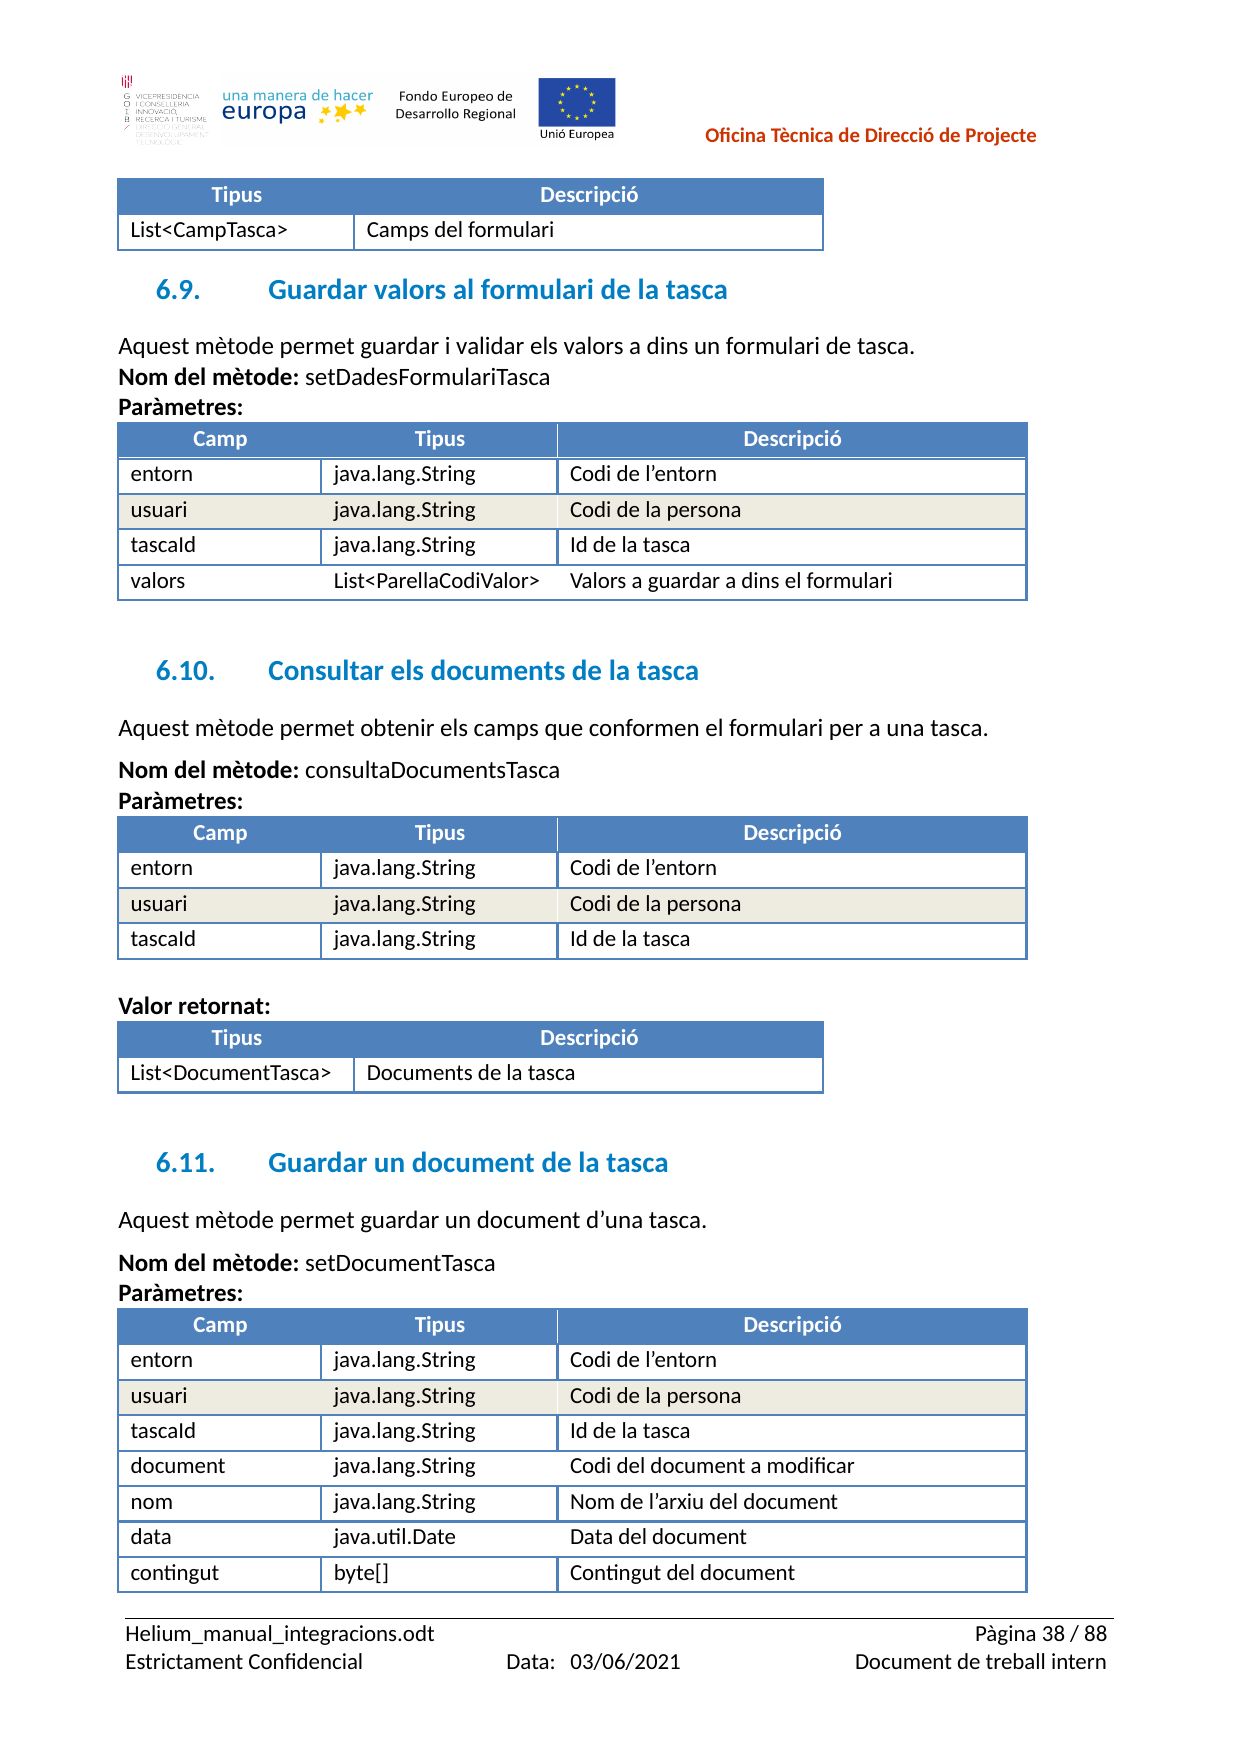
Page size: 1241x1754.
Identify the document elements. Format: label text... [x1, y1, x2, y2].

table_header Tipus [321, 1310, 557, 1343]
table_cell Codi de l’entorn [559, 853, 1025, 887]
table_cell java.lang.String [322, 1416, 556, 1449]
table_header Descripció [354, 1023, 822, 1056]
table_cell Codi de l’entorn [559, 1345, 1025, 1379]
subtitle Guardar un document de la tasca [156, 1144, 1122, 1180]
table_cell entorn [119, 460, 320, 493]
table_header Descripció [354, 180, 822, 213]
text Aquest mètode permet obtenir els camps que conformen el formulari per a una tasca. [118, 712, 1122, 742]
subtitle Consultar els documents de la tasca [156, 652, 1122, 688]
table_cell java.util.Date [321, 1523, 557, 1556]
table_cell byte[] [322, 1558, 556, 1591]
table_cell Codi de la persona [558, 889, 1025, 922]
table_cell contingut [119, 1558, 320, 1591]
table_header Camp [119, 1310, 321, 1343]
table_cell Codi de la persona [558, 1381, 1025, 1414]
table_header Descripció [558, 818, 1025, 851]
table_cell Valors a guardar a dins el formulari [558, 566, 1025, 599]
table_cell java.lang.String [322, 530, 556, 564]
picture [219, 73, 621, 147]
table_header Tipus [321, 424, 557, 457]
text Nom del mètode: setDocumentTasca Paràmetres: [118, 1247, 1122, 1308]
table_cell nom [119, 1487, 320, 1520]
text Aquest mètode permet guardar un document d’una tasca. [118, 1204, 1122, 1234]
table_cell tascaId [119, 530, 320, 564]
table_cell tascaId [119, 1416, 320, 1449]
table_cell Id de la tasca [559, 924, 1025, 957]
table_cell java.lang.String [322, 924, 556, 957]
table_cell java.lang.String [321, 1452, 557, 1485]
table_header Tipus [321, 818, 557, 851]
table_cell java.lang.String [321, 495, 557, 528]
text Valor retornat: [118, 990, 1122, 1021]
table_cell Codi de l’entorn [559, 460, 1025, 493]
table_cell Codi del document a modificar [558, 1452, 1025, 1485]
table_cell java.lang.String [321, 889, 557, 922]
text Aquest mètode permet guardar i validar els valors a dins un formulari de tasca. [118, 331, 1122, 361]
table_header Tipus [119, 1023, 354, 1056]
picture [118, 73, 213, 147]
table_cell Id de la tasca [559, 1416, 1025, 1449]
table_cell data [119, 1523, 321, 1556]
table_cell java.lang.String [322, 1487, 556, 1520]
table_cell Nom de l’arxiu del document [559, 1487, 1025, 1520]
table_cell Documents de la tasca [355, 1058, 822, 1091]
table_cell usuari [119, 1381, 321, 1414]
table_cell valors [119, 566, 321, 599]
table_cell List<CampTasca> [119, 215, 353, 248]
table_cell Camps del formulari [355, 215, 822, 248]
table_header Descripció [558, 424, 1025, 457]
table_header Descripció [558, 1310, 1025, 1343]
text Paràmetres: [118, 392, 1122, 422]
table_cell usuari [119, 889, 321, 922]
table_cell List<DocumentTasca> [119, 1058, 353, 1091]
table_cell List<ParellaCodiValor> [321, 566, 557, 599]
text Nom del mètode: consultaDocumentsTasca Paràmetres: [118, 755, 1122, 816]
table_cell document [119, 1452, 321, 1485]
table_cell Id de la tasca [559, 530, 1025, 564]
subtitle Guardar valors al formulari de la tasca [156, 271, 1122, 307]
table_cell java.lang.String [321, 1381, 557, 1414]
table_cell tascaId [119, 924, 320, 957]
table_cell Contingut del document [559, 1558, 1025, 1591]
text Nom del mètode: setDadesFormulariTasca [118, 361, 1122, 392]
table_cell usuari [119, 495, 321, 528]
table_cell entorn [119, 853, 320, 887]
table_cell java.lang.String [322, 460, 556, 493]
table_header Tipus [119, 180, 354, 213]
table_cell Data del document [558, 1523, 1025, 1556]
table_header Camp [119, 424, 321, 457]
table_cell Codi de la persona [558, 495, 1025, 528]
table_cell entorn [119, 1345, 320, 1379]
table_cell java.lang.String [322, 1345, 556, 1379]
table_header Camp [119, 818, 321, 851]
table_cell java.lang.String [322, 853, 556, 887]
